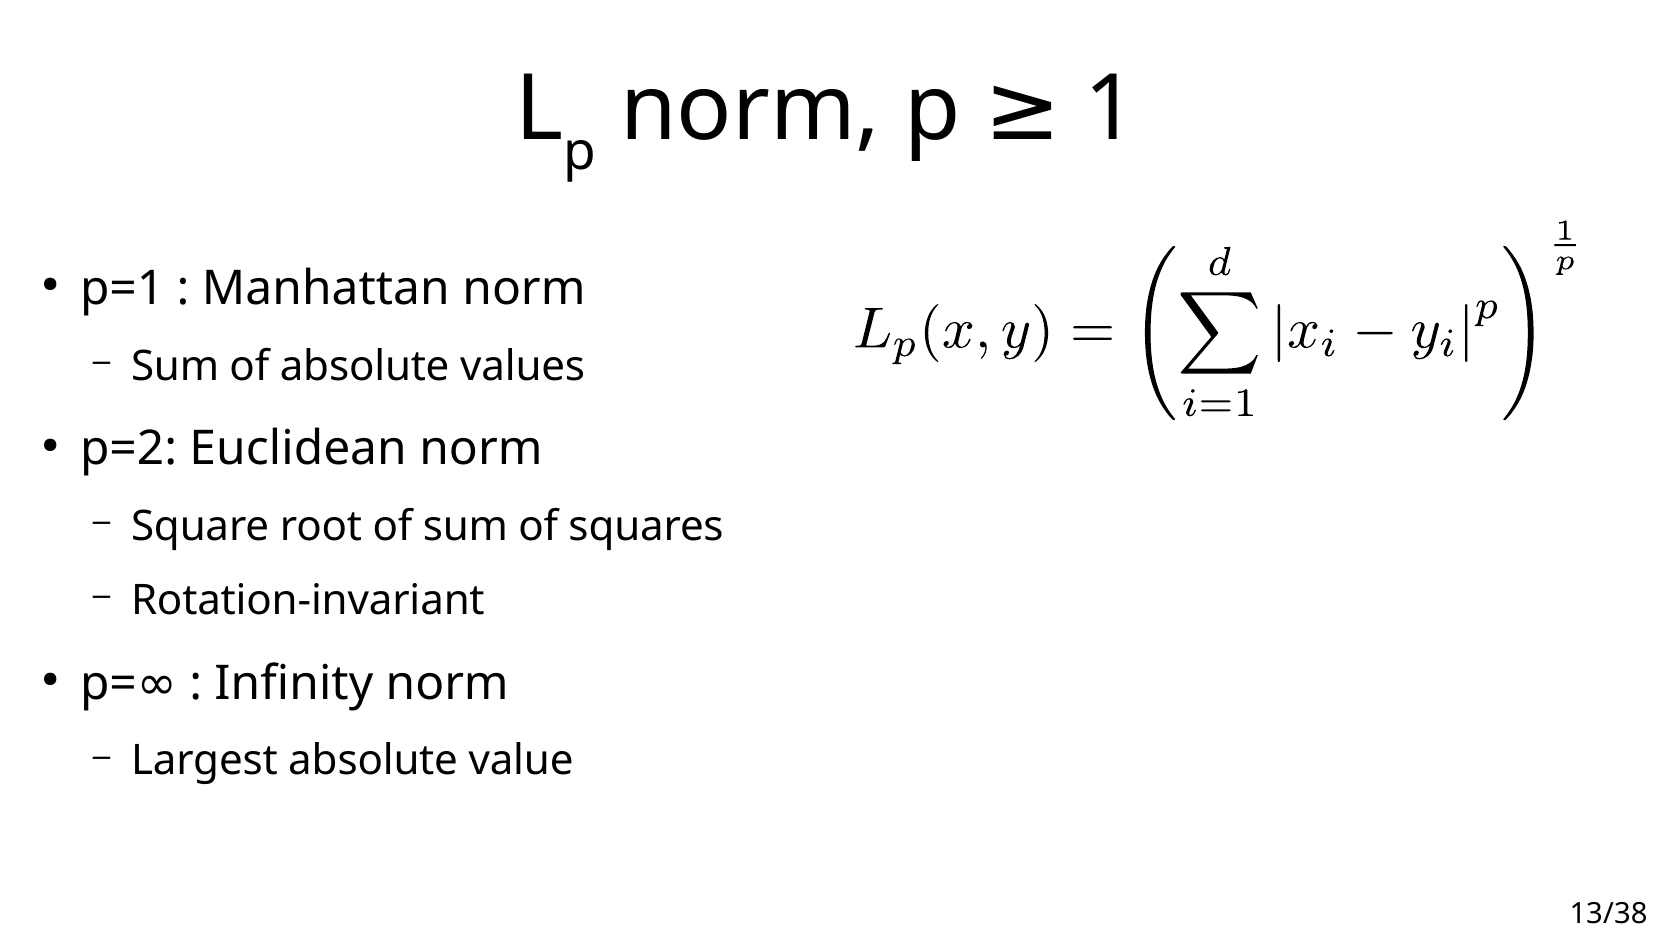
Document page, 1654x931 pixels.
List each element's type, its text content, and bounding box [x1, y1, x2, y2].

title Lp norm, p ≥ 1 [82, 1, 1571, 226]
text_box [855, 220, 1576, 421]
list p=1 : Manhattan norm Sum of absolute values p=2: Euclidean norm Square root of sum of squares Rotation-invariant p=∞ : Infinity norm Largest absolute value [29, 253, 880, 793]
